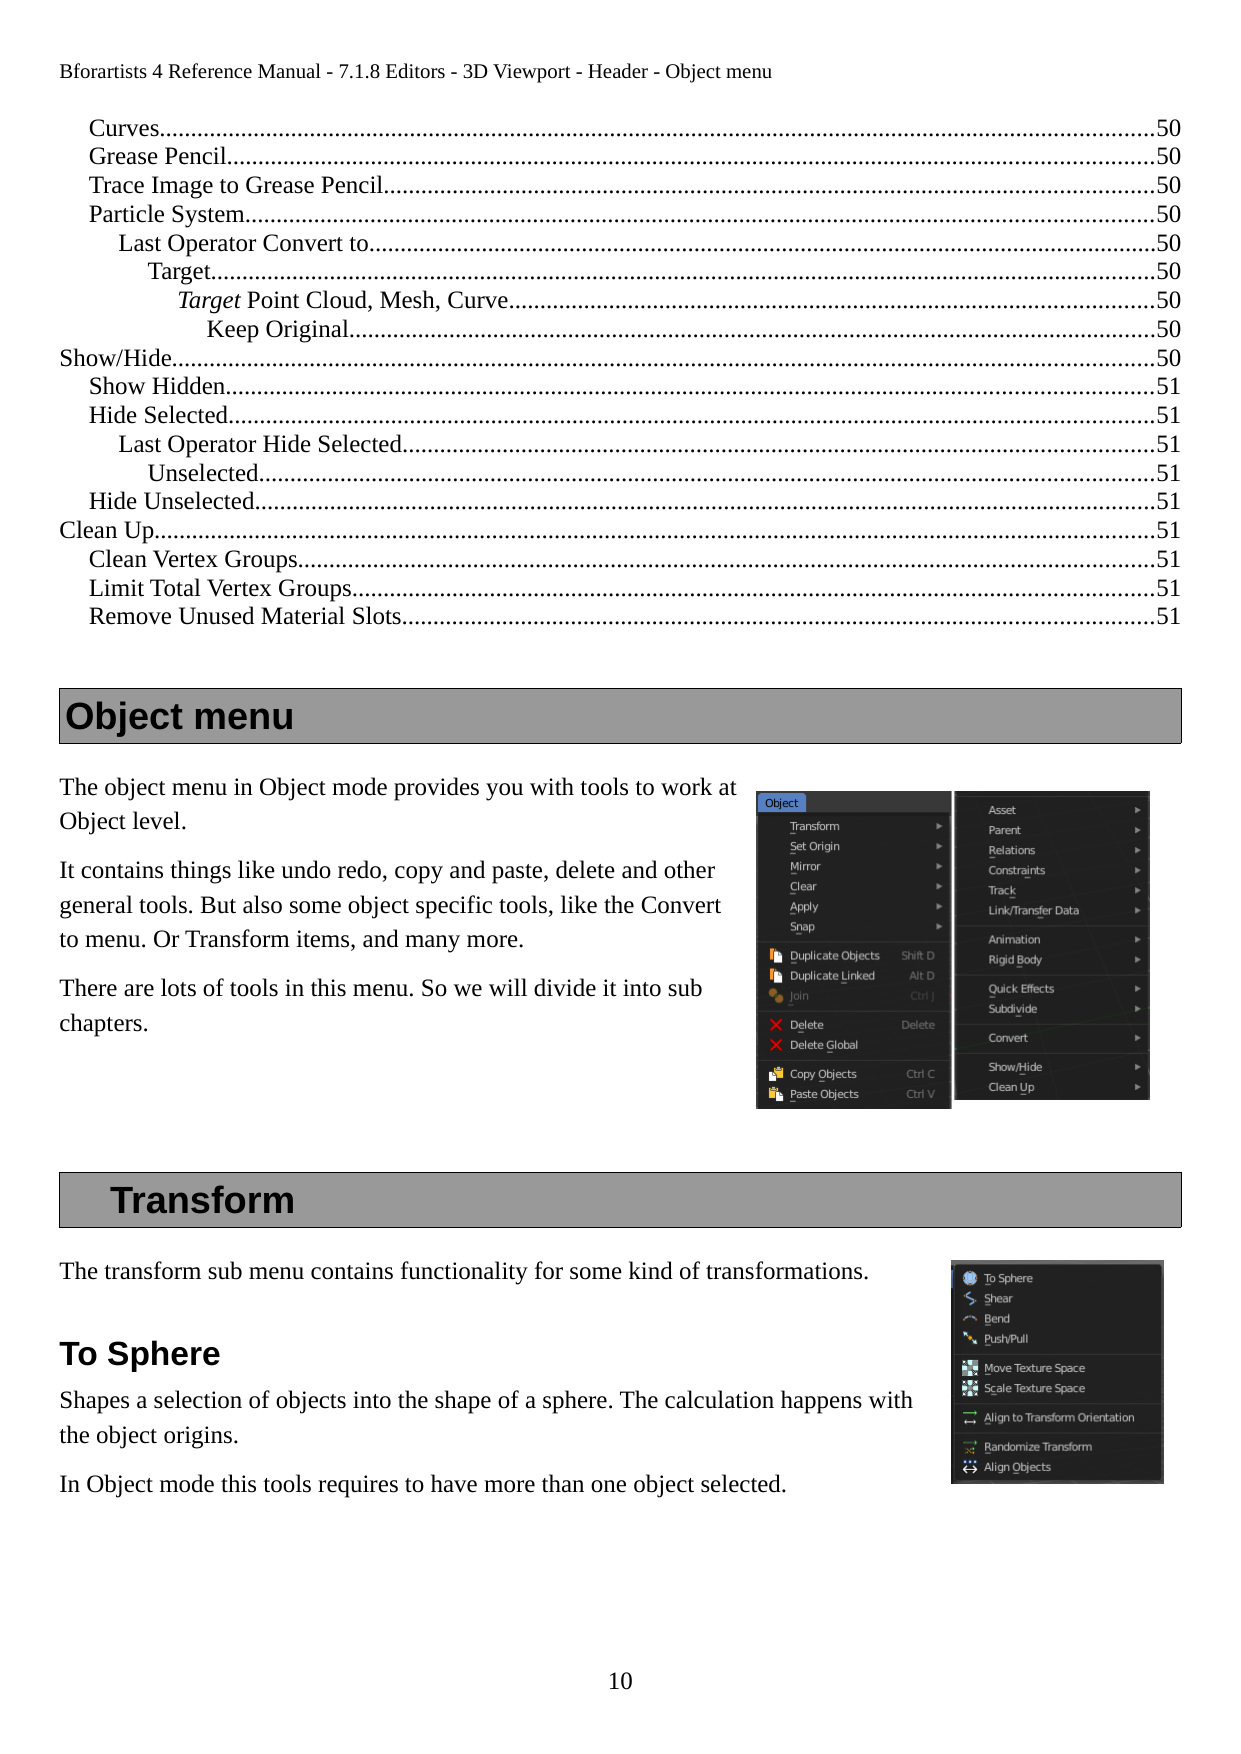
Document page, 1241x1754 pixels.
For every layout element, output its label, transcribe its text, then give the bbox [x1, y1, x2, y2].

text Particle System 50 [88, 199, 1181, 228]
text Last Operator Convert to 50 [118, 228, 1181, 256]
text Target 50 [147, 256, 1181, 285]
text Clean Vertex Groups 51 [88, 544, 1181, 573]
text Target Point Cloud, Mesh, Curve 50 [177, 285, 1181, 314]
text Show Hidden 51 [88, 371, 1181, 400]
text Hide Unselected 51 [88, 486, 1181, 515]
text Shapes a selection of objects into the shape of a sphere. The calculation happens with the object origins. [59, 1385, 951, 1448]
text Limit Total Vertex Groups 51 [88, 573, 1181, 601]
text There are lots of tools in this menu. So we will divide it into sub chapters. [59, 973, 756, 1036]
text Show/Hide 50 [59, 343, 1181, 371]
text Hide Selected 51 [88, 400, 1181, 429]
text Grease Pencil 50 [88, 141, 1181, 170]
text Last Operator Hide Selected 51 [118, 429, 1181, 458]
text The transform sub menu contains functionality for some kind of transformations. [59, 1256, 1181, 1284]
text The object menu in Object mode provides you with tools to work at Object level. [59, 772, 1181, 835]
text Trace Image to Grease Pencil 50 [88, 170, 1181, 199]
subtitle To Sphere [59, 1334, 951, 1373]
text In Object mode this tools requires to have more than one object selected. [59, 1469, 1181, 1498]
picture [756, 791, 1157, 1109]
picture [951, 1260, 1164, 1484]
table_header Transform [60, 1173, 1181, 1227]
table_header Object menu [60, 689, 1181, 743]
text Unselected 51 [147, 458, 1181, 486]
text Keep Original 50 [206, 314, 1181, 343]
text It contains things like undo redo, copy and paste, delete and other general tools. But also some object specific tools, like the Convert to menu. Or Transform items, and many more. [59, 855, 756, 953]
text Remove Unused Material Slots 51 [88, 601, 1181, 630]
text Curves 50 [88, 113, 1181, 141]
text Clean Up 51 [59, 515, 1181, 544]
subtitle [1164, 1334, 1181, 1373]
